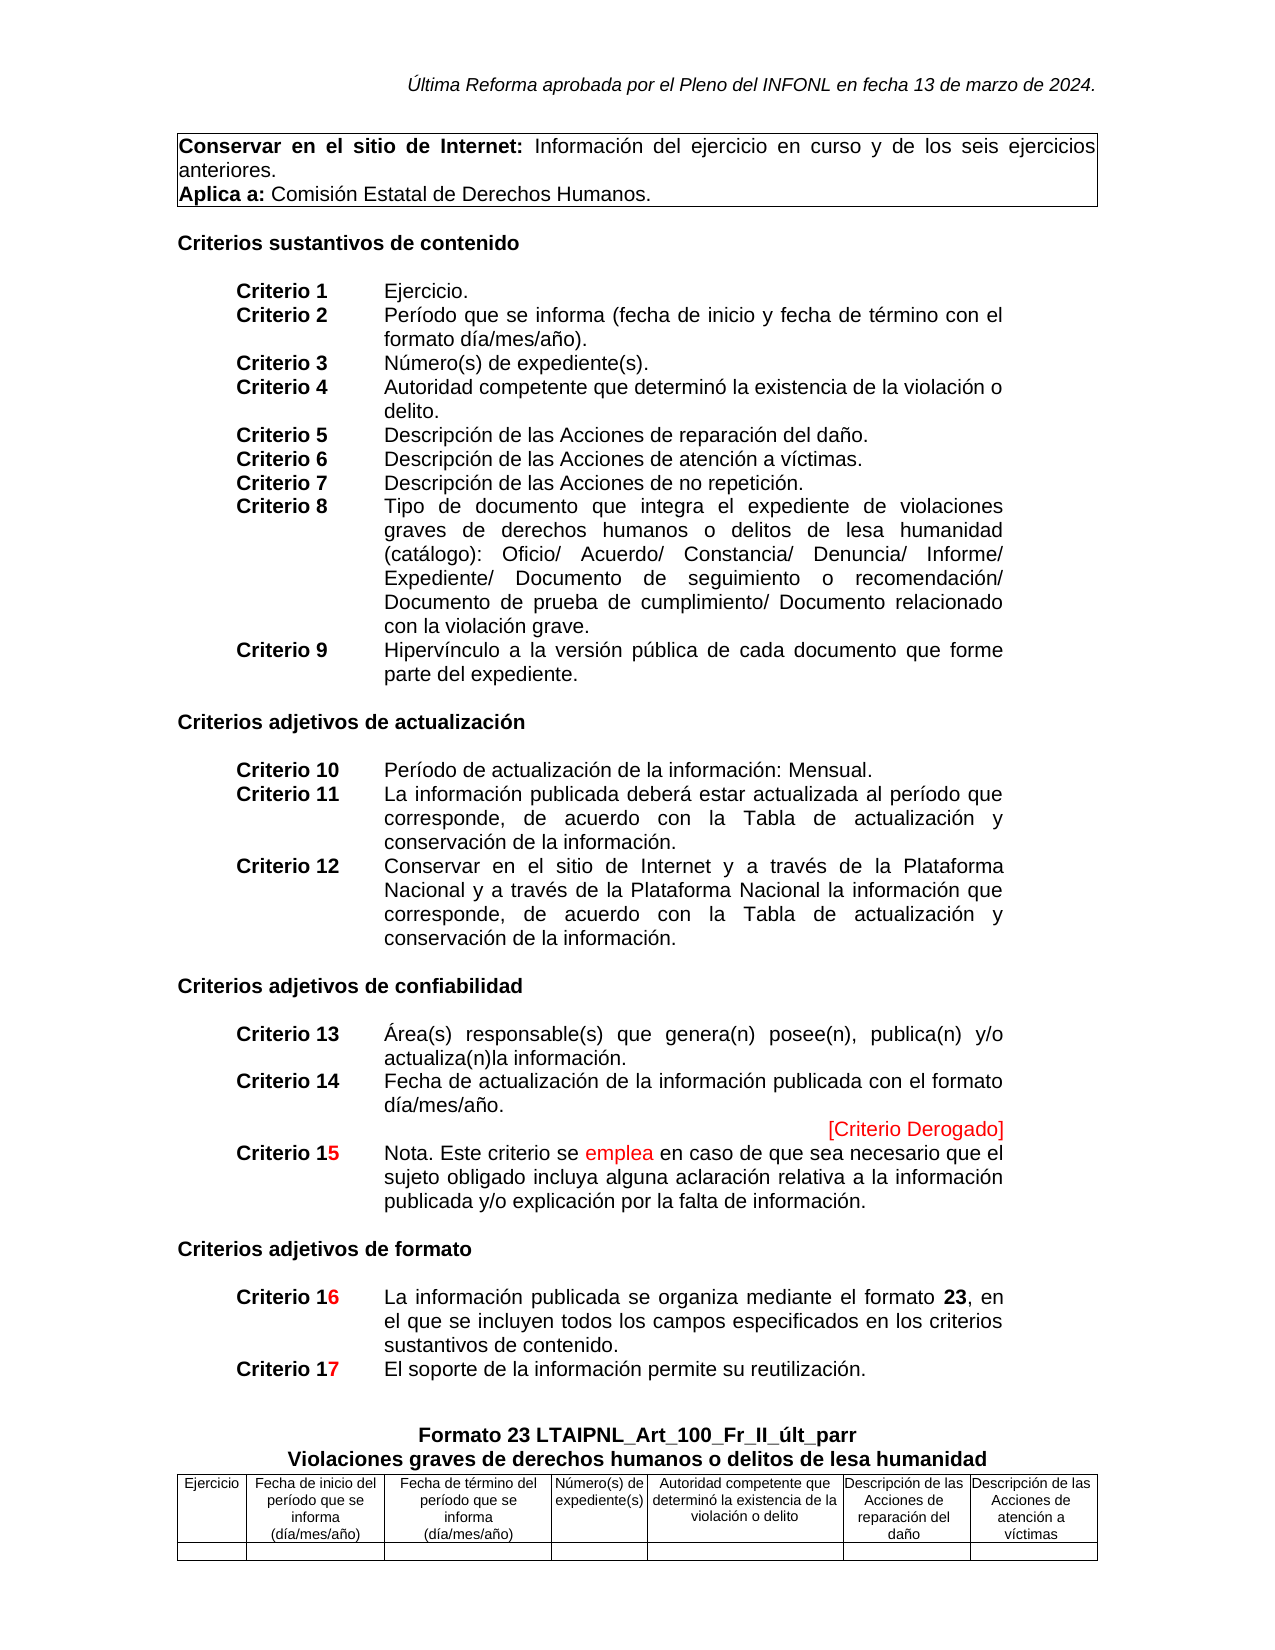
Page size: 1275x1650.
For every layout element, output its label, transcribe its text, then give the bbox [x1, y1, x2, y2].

text Criterios adjetivos de confiabilidad [177, 973, 1098, 997]
text Criterio 12 Conservar en el sitio de Internet y a través de la Plataforma Nacional y a través de la Plataforma Nacional la información que corresponde, de acuerdo con la Tabla de actualización y conservación de la información. [236, 854, 1004, 949]
text Criterio 9 Hipervínculo a la versión pública de cada documento que forme parte del expediente. [236, 638, 1004, 686]
table_header Ejercicio [178, 1475, 246, 1542]
table_cell [971, 1543, 1097, 1560]
table_header Fecha de término del período que se informa (día/mes/año) [385, 1475, 551, 1542]
text Criterio 14 Fecha de actualización de la información publicada con el formato día/mes/año. [236, 1069, 1004, 1117]
text Criterio 13 Área(s) responsable(s) que genera(n) posee(n), publica(n) y/o actualiza(n)la información. [236, 1021, 1004, 1069]
table_cell [178, 1543, 246, 1560]
text Aplica a: Comisión Estatal de Derechos Humanos. [178, 181, 1097, 206]
text Criterio 3 Número(s) de expediente(s). [236, 351, 1004, 374]
table_header Descripción de las Acciones de atención a víctimas [971, 1475, 1097, 1542]
text Criterio 6 Descripción de las Acciones de atención a víctimas. [236, 446, 1004, 470]
text Criterio 16 La información publicada se organiza mediante el formato 23, en el que se incluyen todos los campos especificados en los criterios sustantivos de contenido. [236, 1285, 1004, 1357]
table_cell [247, 1543, 384, 1560]
text Criterio 15 Nota. Este criterio se emplea en caso de que sea necesario que el sujeto obligado incluya alguna aclaración relativa a la información publicada y/o explicación por la falta de información. [236, 1141, 1004, 1213]
text Criterio 7 Descripción de las Acciones de no repetición. [236, 470, 1004, 494]
table_cell [552, 1543, 647, 1560]
text Criterio 1 Ejercicio. [236, 279, 1004, 303]
table_cell [648, 1543, 843, 1560]
table_cell [844, 1543, 970, 1560]
table_header Número(s) de expediente(s) [552, 1475, 647, 1542]
text Criterio 5 Descripción de las Acciones de reparación del daño. [236, 422, 1004, 446]
table_cell [385, 1543, 551, 1560]
text Criterios adjetivos de actualización [177, 710, 1098, 734]
text Criterio 11 La información publicada deberá estar actualizada al período que corresponde, de acuerdo con la Tabla de actualización y conservación de la información. [236, 782, 1004, 854]
text Criterio 17 El soporte de la información permite su reutilización. [236, 1357, 1004, 1381]
text Formato 23 LTAIPNL_Art_100_Fr_II_últ_parr [177, 1422, 1098, 1446]
table_header Autoridad competente que determinó la existencia de la violación o delito [648, 1475, 843, 1542]
text [Criterio Derogado] [236, 1117, 1004, 1141]
text Criterios sustantivos de contenido [177, 231, 1098, 255]
text Conservar en el sitio de Internet: Información del ejercicio en curso y de los seis ejercicios anteriores. [178, 134, 1097, 181]
text Criterio 4 Autoridad competente que determinó la existencia de la violación o delito. [236, 374, 1004, 422]
table_header Descripción de las Acciones de reparación del daño [844, 1475, 970, 1542]
table_header Fecha de inicio del período que se informa (día/mes/año) [247, 1475, 384, 1542]
text Criterio 8 Tipo de documento que integra el expediente de violaciones graves de derechos humanos o delitos de lesa humanidad (catálogo): Oficio/ Acuerdo/ Constancia/ Denuncia/ Informe/ Expediente/ Documento de seguimiento o recomendación/ Documento de prueba de cumplimiento/ Documento relacionado con la violación grave. [236, 494, 1004, 638]
text Criterio 2 Período que se informa (fecha de inicio y fecha de término con el formato día/mes/año). [236, 303, 1004, 351]
text Violaciones graves de derechos humanos o delitos de lesa humanidad [177, 1446, 1098, 1470]
text Criterios adjetivos de formato [177, 1237, 1098, 1261]
text Criterio 10 Período de actualización de la información: Mensual. [236, 758, 1004, 782]
